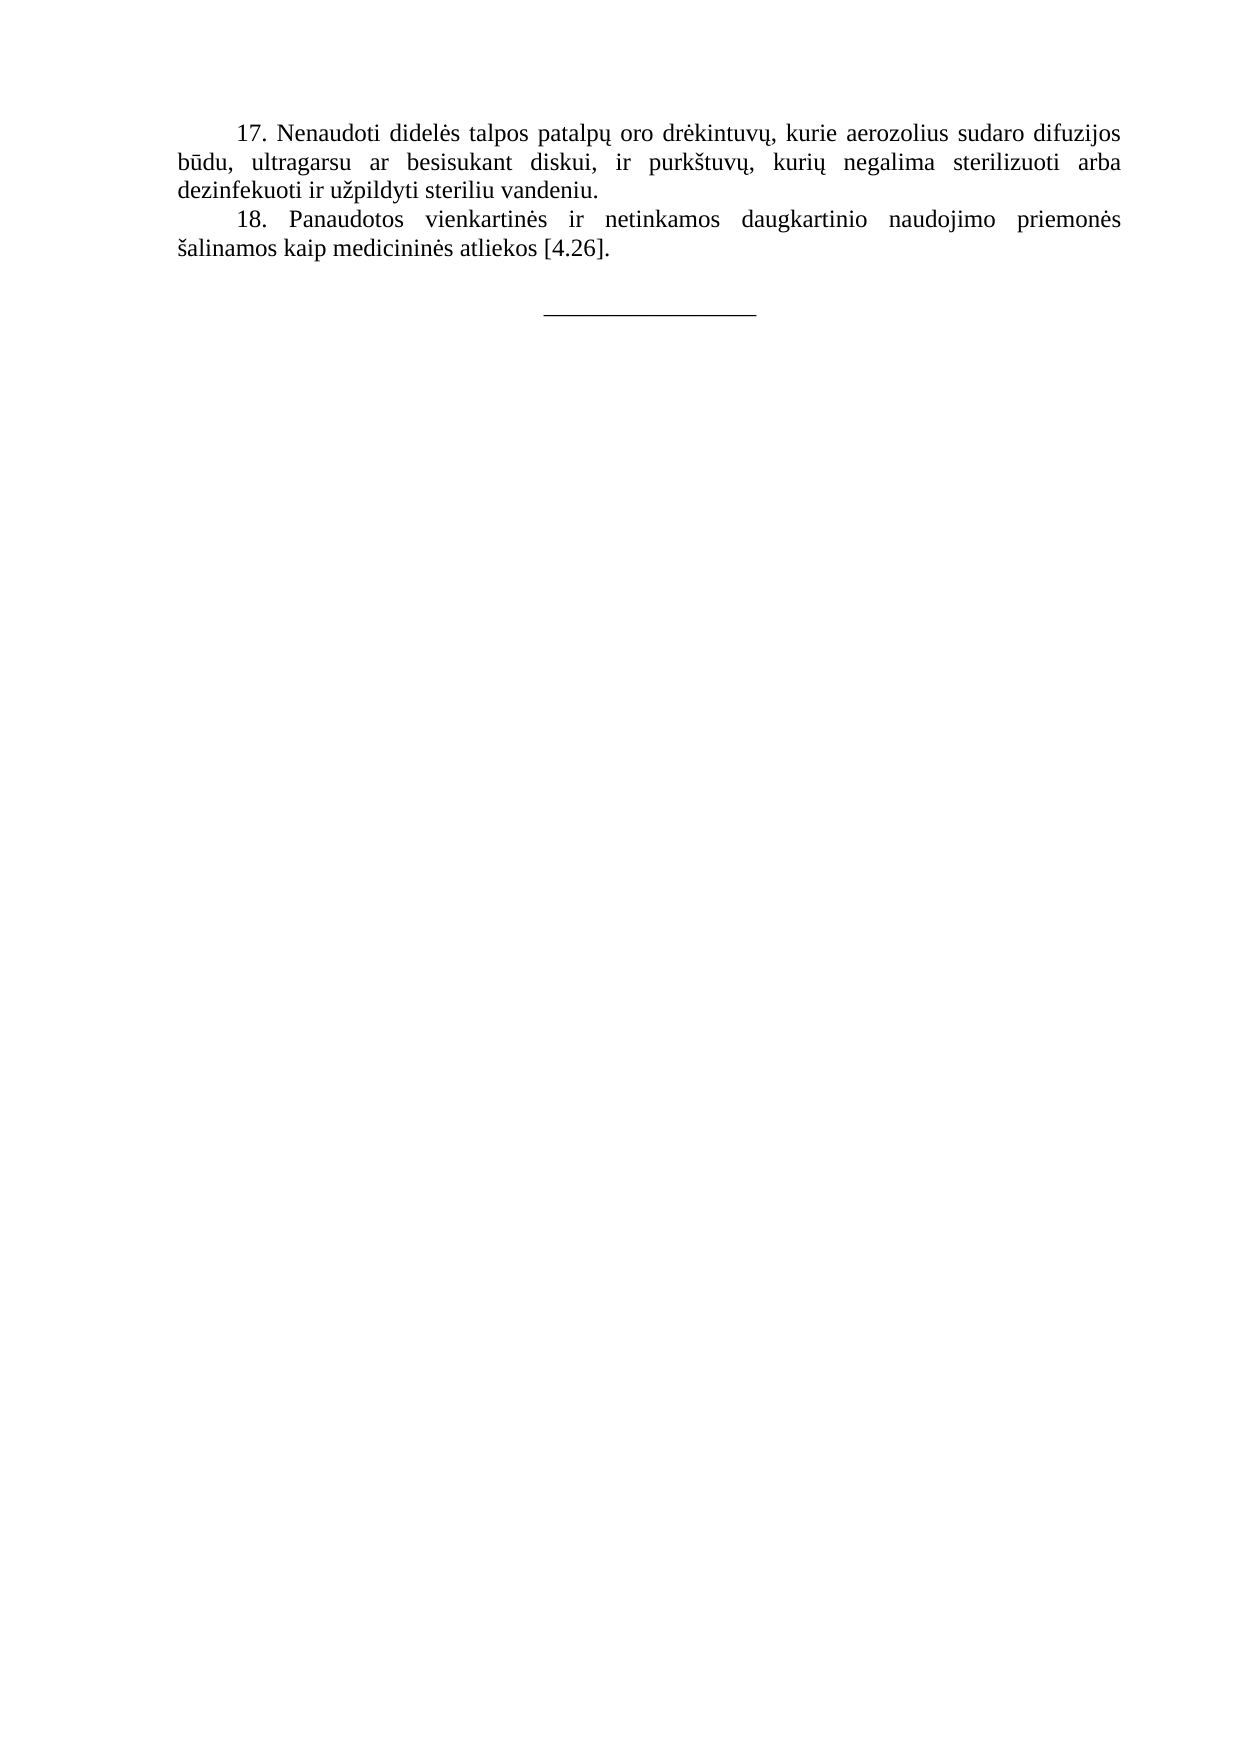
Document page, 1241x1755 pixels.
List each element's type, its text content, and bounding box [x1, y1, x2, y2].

text 18. Panaudotos vienkartinės ir netinkamos daugkartinio naudojimo priemonės šalinamos kaip medicininės atliekos [4.26]. [177, 204, 1122, 262]
text _________________ [177, 291, 1122, 319]
text 17. Nenaudoti didelės talpos patalpų oro drėkintuvų, kurie aerozolius sudaro difuzijos būdu, ultragarsu ar besisukant diskui, ir purkštuvų, kurių negalima sterilizuoti arba dezinfekuoti ir užpildyti steriliu vandeniu. [177, 118, 1122, 204]
